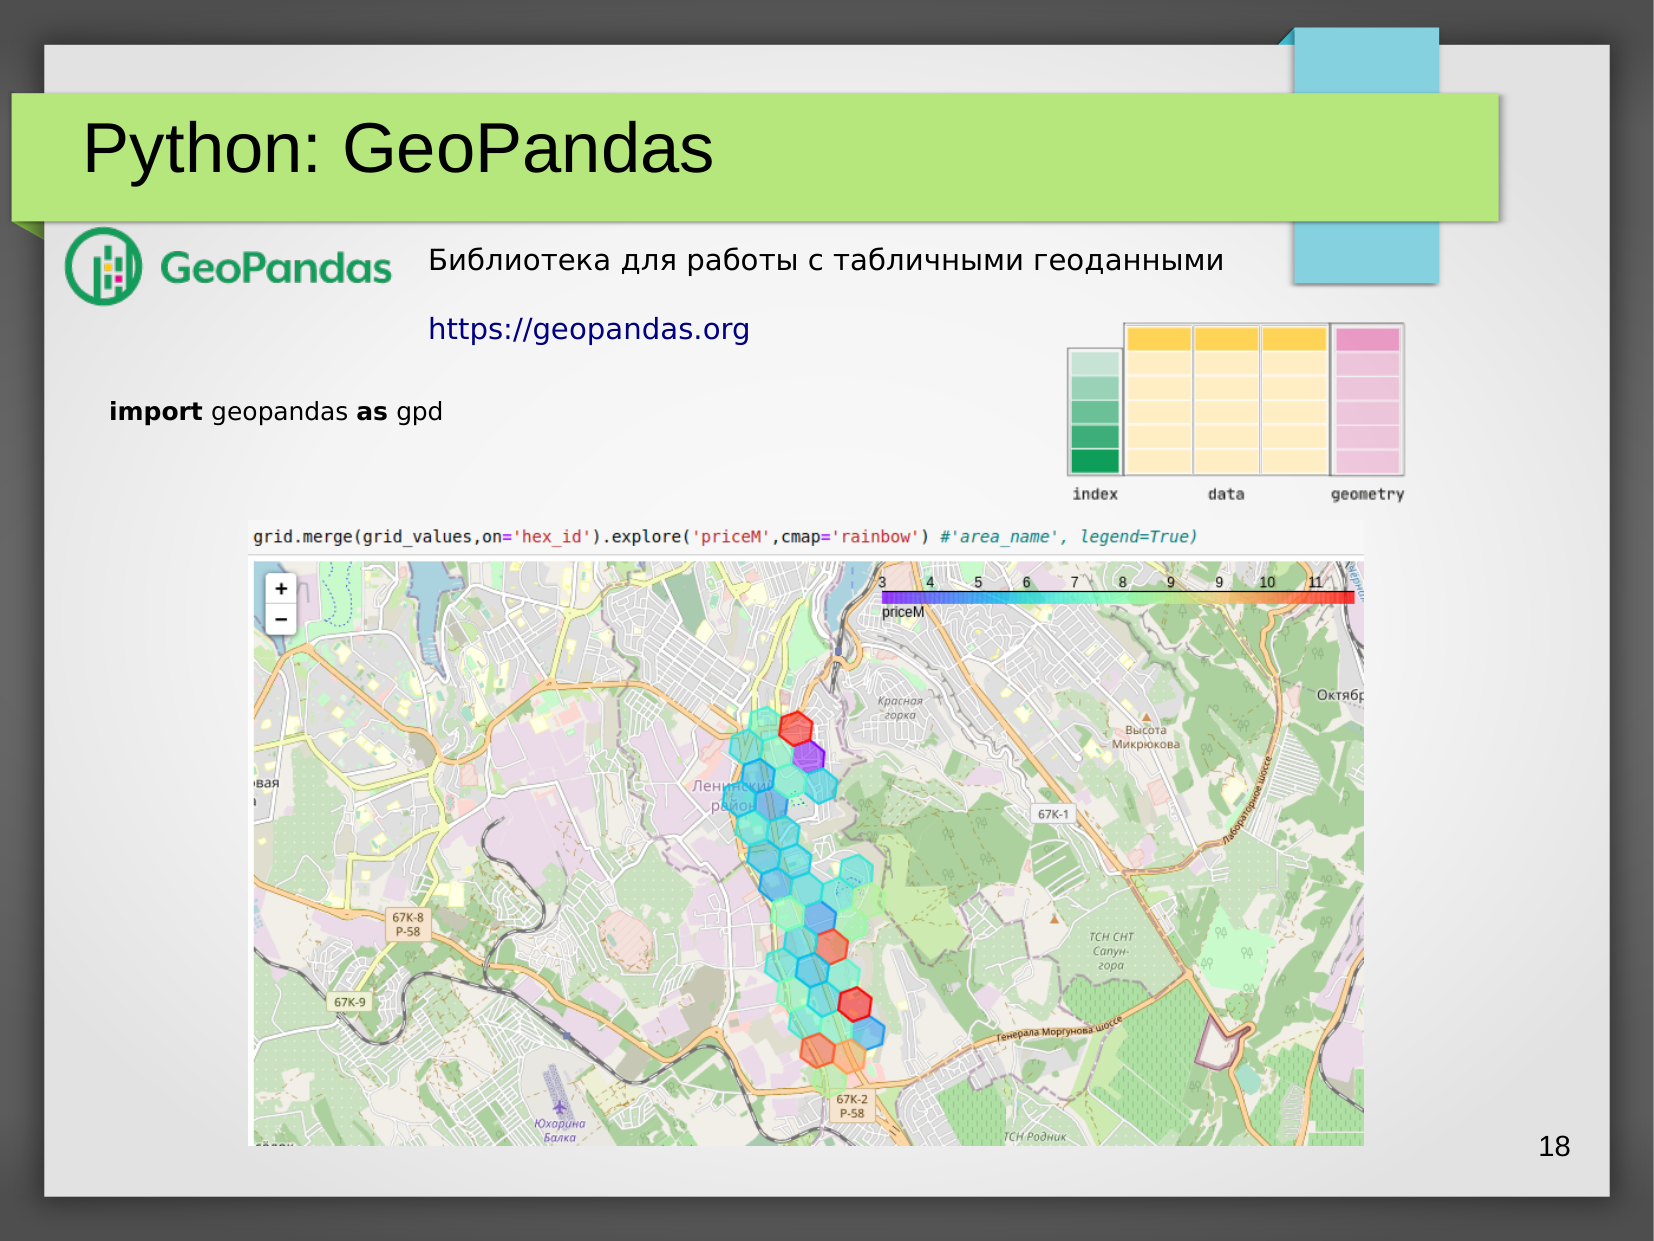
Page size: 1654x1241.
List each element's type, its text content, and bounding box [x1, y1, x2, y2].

text_box Библиотека для работы с табличными геоданными https://geopandas.org [413, 236, 1300, 354]
title Python: GeoPandas [82, 106, 1264, 190]
picture [0, 0, 1654, 1241]
text_box import geopandas as gpd [94, 389, 497, 464]
